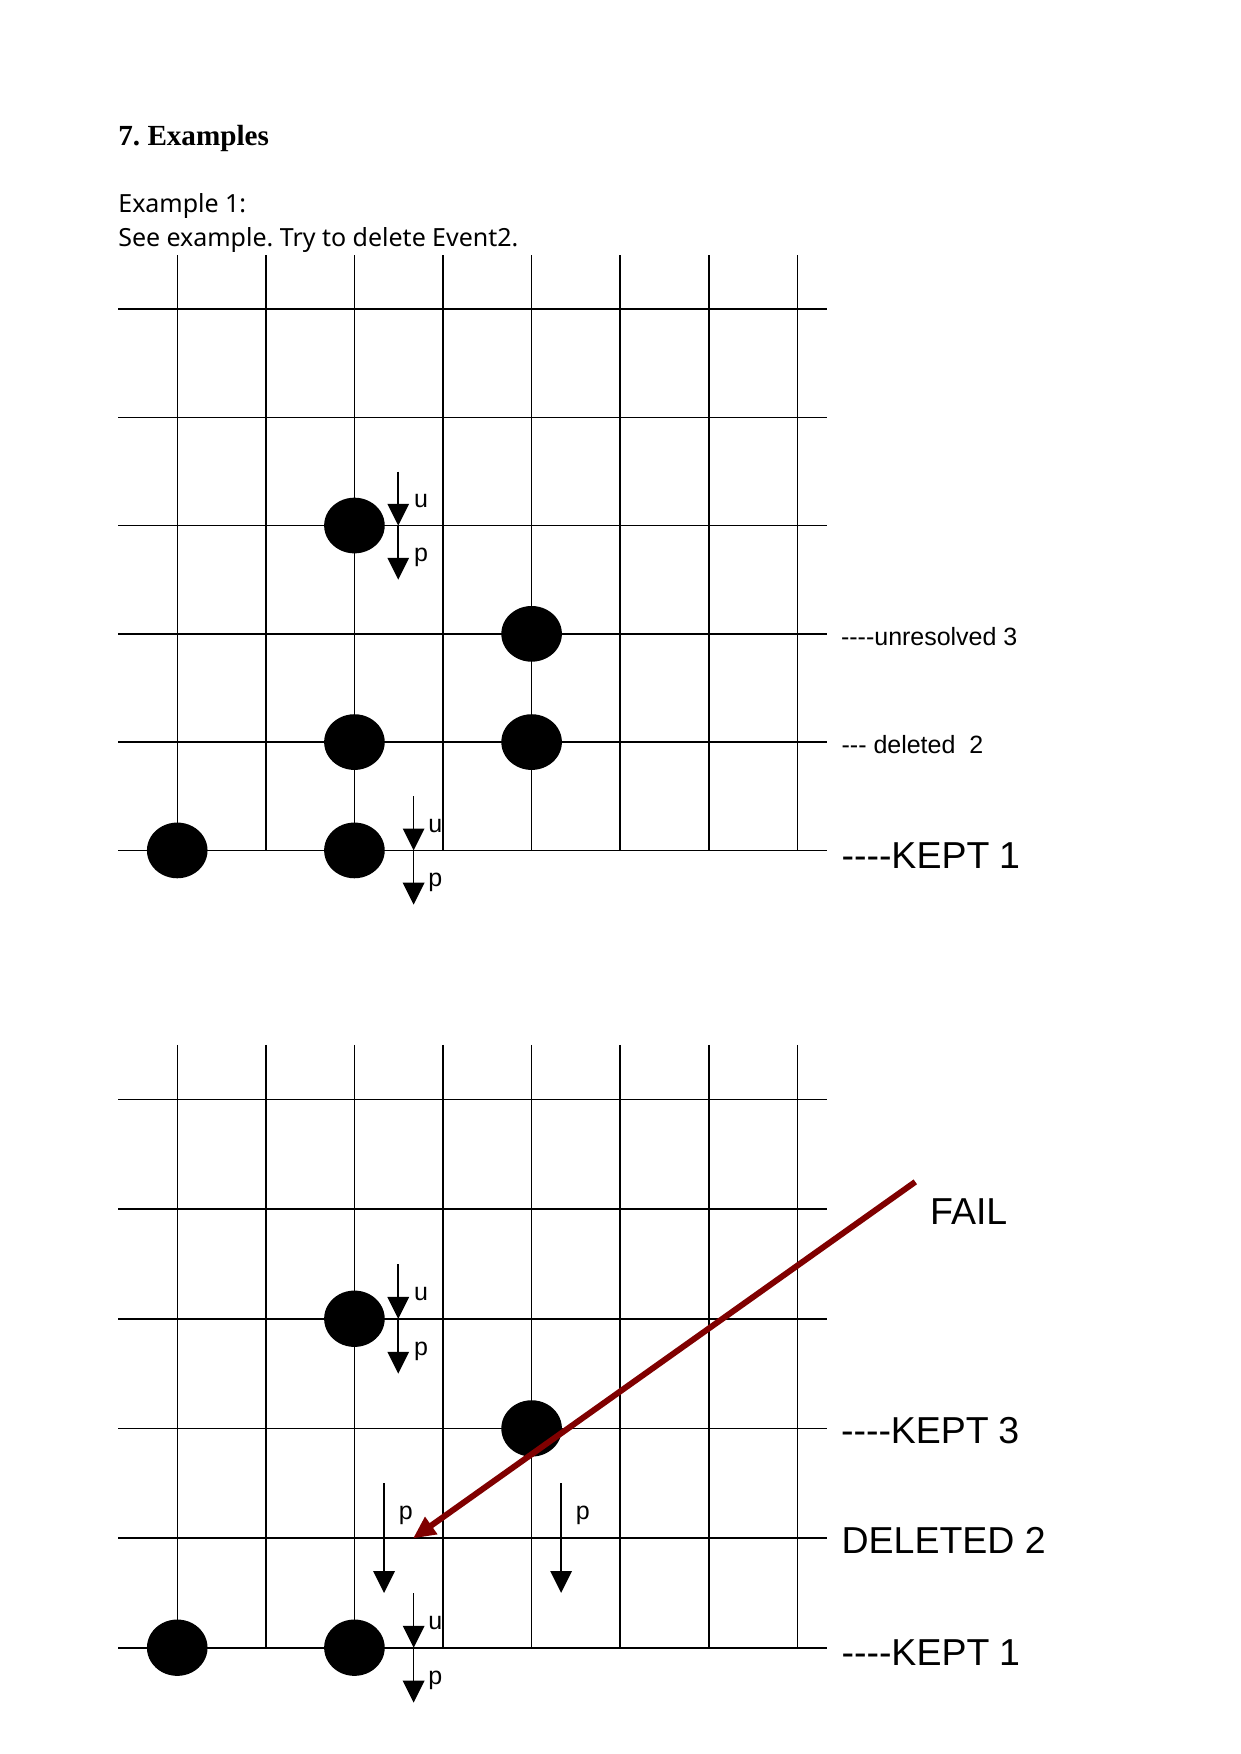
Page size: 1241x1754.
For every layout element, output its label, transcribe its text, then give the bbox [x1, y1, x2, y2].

text See example. Try to delete Event2. [118, 219, 1122, 253]
text Example 1: [118, 185, 1122, 219]
text 7. Examples [118, 118, 1122, 152]
